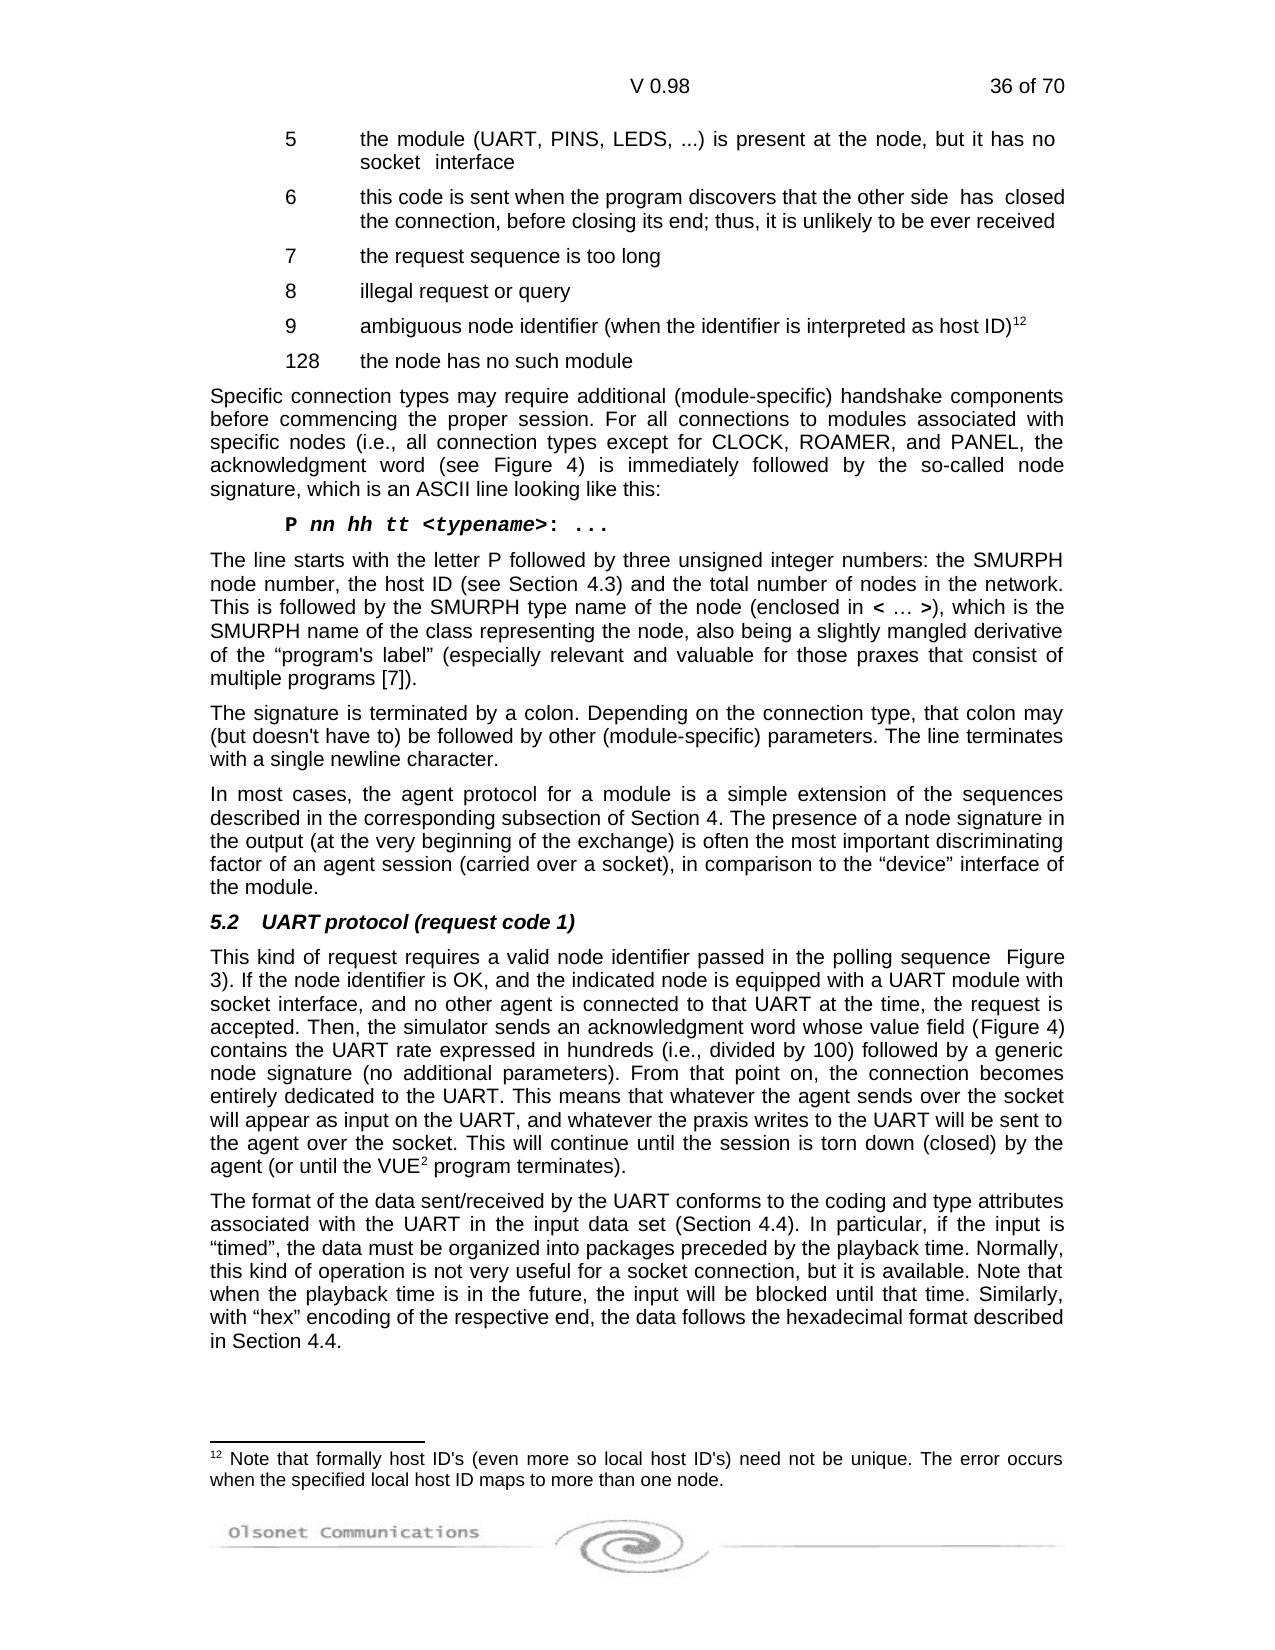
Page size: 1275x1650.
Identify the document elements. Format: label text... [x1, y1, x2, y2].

text P nn hh tt <typename>: ... [210, 512, 1065, 537]
text The format of the data sent/received by the UART conforms to the coding and type attributes associated with the UART in the input data set (Section 4.4). In particular, if the input is “timed”, the data must be organized into packages preceded by the playback time. Normally, this kind of operation is not very useful for a socket connection, but it is available. Note that when the playback time is in the future, the input will be blocked until that time. Similarly, with “hex” encoding of the respective end, the data follows the hexadecimal format described in Section 4.4. [210, 1190, 1065, 1352]
text 7 the request sequence is too long [285, 244, 1065, 267]
text Specific connection types may require additional (module-specific) handshake components before commencing the proper session. For all connections to modules associated with specific nodes (i.e., all connection types except for CLOCK, ROAMER, and PANEL, the acknowledgment word (see Figure 4) is immediately followed by the so-called node signature, which is an ASCII line looking like this: [210, 384, 1065, 500]
text The line starts with the letter P followed by three unsigned integer numbers: the SMURPH node number, the host ID (see Section 4.3) and the total number of nodes in the network. This is followed by the SMURPH type name of the node (enclosed in < … >), which is the SMURPH name of the class representing the node, also being a slightly mangled derivative of the “program's label” (especially relevant and valuable for those praxes that consist of multiple programs [7]). [210, 549, 1065, 689]
text 128 the node has no such module [285, 349, 1065, 372]
subtitle UART protocol (request code 1) [210, 911, 1065, 934]
text 5 the module (UART, PINS, LEDS, ...) is present at the node, but it has no socket interface [285, 128, 1065, 174]
text This kind of request requires a valid node identifier passed in the polling sequence Figure 3). If the node identifier is OK, and the indicated node is equipped with a UART module with socket interface, and no other agent is connected to that UART at the time, the request is accepted. Then, the simulator sends an acknowledgment word whose value field (Figure 4) contains the UART rate expressed in hundreds (i.e., divided by 100) followed by a generic node signature (no additional parameters). From that point on, the connection becomes entirely dedicated to the UART. This means that whatever the agent sends over the socket will appear as input on the UART, and whatever the praxis writes to the UART will be sent to the agent over the socket. This will continue until the session is torn down (closed) by the agent (or until the VUE2 program terminates). [210, 946, 1065, 1178]
text 6 this code is sent when the program discovers that the other side has closed the connection, before closing its end; thus, it is unlikely to be ever received [285, 186, 1065, 232]
text 8 illegal request or query [285, 279, 1065, 302]
text In most cases, the agent protocol for a module is a simple extension of the sequences described in the corresponding subsection of Section 4. The presence of a node signature in the output (at the very beginning of the exchange) is often the most important discriminating factor of an agent session (carried over a socket), in comparison to the “device” interface of the module. [210, 783, 1065, 899]
text The signature is terminated by a colon. Depending on the connection type, that colon may (but doesn't have to) be followed by other (module-specific) parameters. The line terminates with a single newline character. [210, 701, 1065, 771]
text Note that formally host ID's (even more so local host ID's) need not be unique. The error occurs when the specified local host ID maps to more than one node. [210, 1448, 1065, 1490]
text 9 ambiguous node identifier (when the identifier is interpreted as host ID) [285, 314, 1065, 337]
picture [210, 1504, 1065, 1596]
